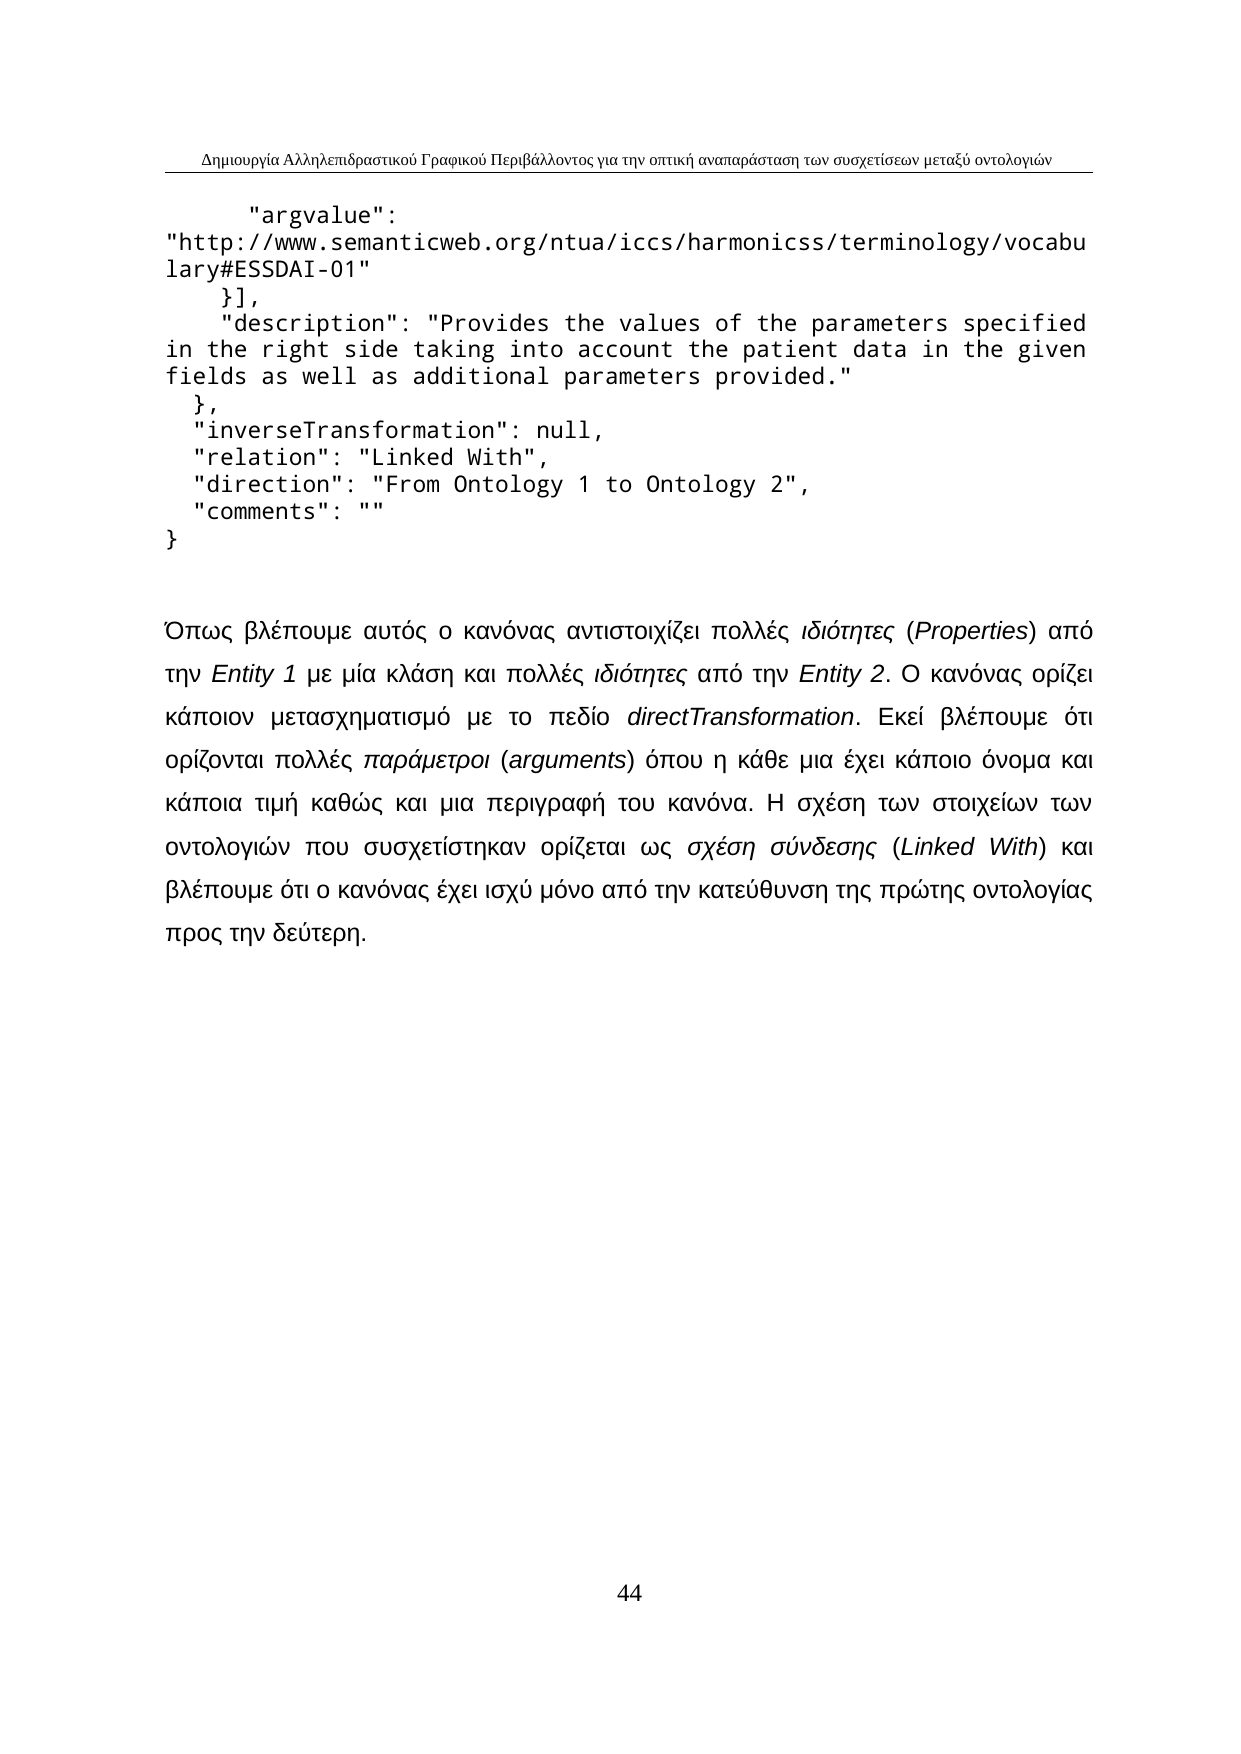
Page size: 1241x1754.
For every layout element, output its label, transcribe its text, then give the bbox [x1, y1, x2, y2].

text "inverseTransformation": null, [165, 417, 1093, 444]
text "relation": "Linked With", [165, 444, 1093, 471]
text } [165, 525, 1093, 552]
text }, [165, 390, 1093, 417]
text "description": "Provides the values of the parameters specified in the right side taking into account the patient data in the given fields as well as additional parameters provided." [165, 310, 1093, 390]
text "direction": "From Ontology 1 to Ontology 2", [165, 471, 1093, 498]
text "comments": "" [165, 498, 1093, 525]
text Όπως βλέπουμε αυτός ο κανόνας αντιστοιχίζει πολλές ιδιότητες (Properties) από την Entity 1 με μία κλάση και πολλές ιδιότητες από την Entity 2. Ο κανόνας ορίζει κάποιον μετασχηματισμό με το πεδίο directTransformation. Εκεί βλέπουμε ότι ορίζονται πολλές παράμετροι (arguments) όπου η κάθε μια έχει κάποιο όνομα και κάποια τιμή καθώς και μια περιγραφή του κανόνα. Η σχέση των στοιχείων των οντολογιών που συσχετίστηκαν ορίζεται ως σχέση σύνδεσης (Linked With) και βλέπουμε ότι ο κανόνας έχει ισχύ μόνο από την κατεύθυνση της πρώτης οντολογίας προς την δεύτερη. [165, 616, 1093, 947]
text "argvalue": "http://www.semanticweb.org/ntua/iccs/harmonicss/terminology/vocabulary#ESSDAI-01" [165, 202, 1093, 283]
text }], [165, 283, 1093, 310]
